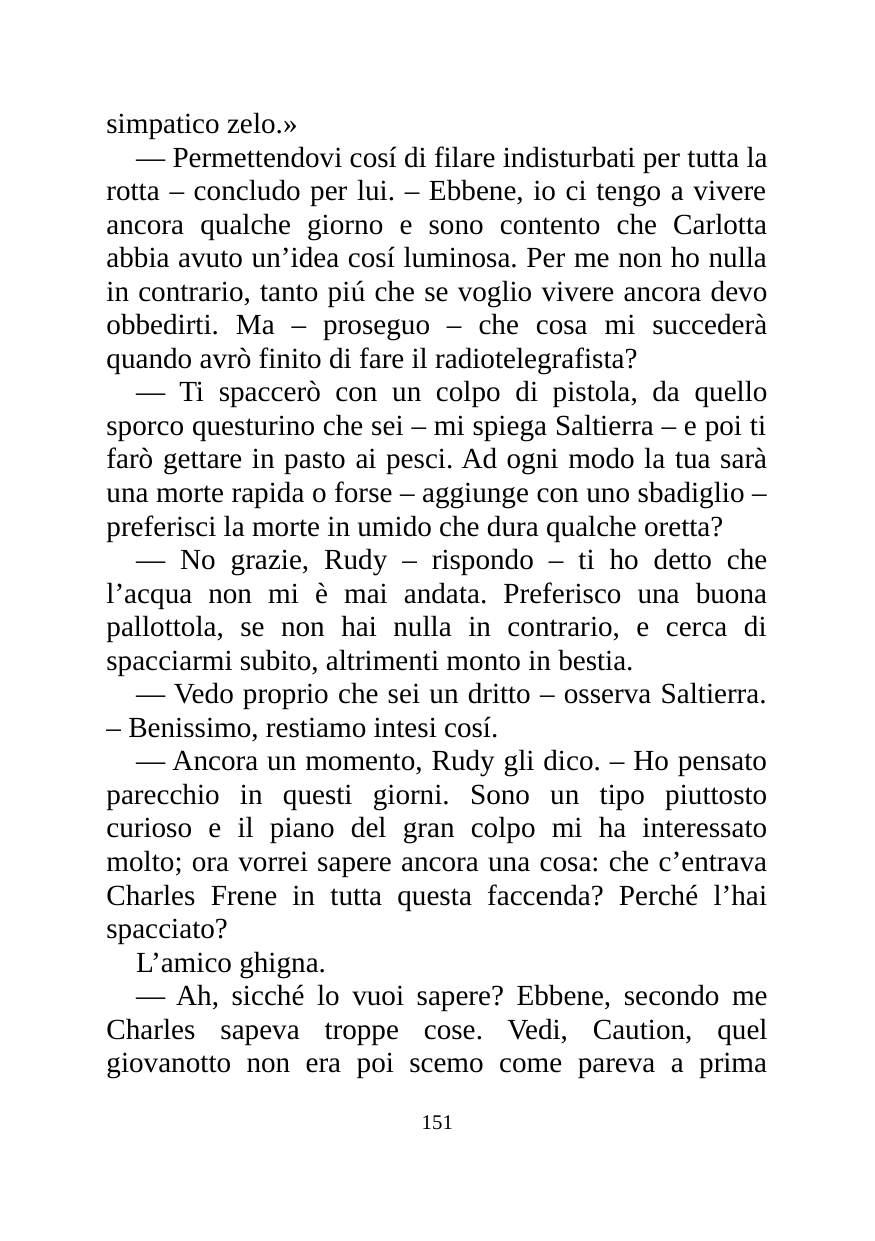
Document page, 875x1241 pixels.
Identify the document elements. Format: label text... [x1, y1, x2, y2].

text — Ah, sicché lo vuoi sapere? Ebbene, secondo me Charles sapeva troppe cose. Vedi, Caution, quel giovanotto non era poi scemo come pareva a prima [106, 978, 768, 1079]
text — No grazie, Rudy – rispondo – ti ho detto che l’acqua non mi è mai andata. Preferisco una buona pallottola, se non hai nulla in contrario, e cerca di spacciarmi subito, altrimenti monto in bestia. [106, 542, 768, 676]
text — Vedo proprio che sei un dritto – osserva Saltierra. – Benissimo, restiamo intesi cosí. [106, 676, 768, 743]
text — Permettendovi cosí di filare indisturbati per tutta la rotta – concludo per lui. – Ebbene, io ci tengo a vivere ancora qualche giorno e sono contento che Carlotta abbia avuto un’idea cosí luminosa. Per me non ho nulla in contrario, tanto piú che se voglio vivere ancora devo obbedirti. Ma – proseguo – che cosa mi succederà quando avrò finito di fare il radiotelegrafista? [106, 140, 768, 374]
text — Ancora un momento, Rudy gli dico. – Ho pensato parecchio in questi giorni. Sono un tipo piuttosto curioso e il piano del gran colpo mi ha interessato molto; ora vorrei sapere ancora una cosa: che c’entrava Charles Frene in tutta questa faccenda? Perché l’hai spacciato? [106, 743, 768, 945]
text L’amico ghigna. [106, 945, 768, 978]
text — Ti spaccerò con un colpo di pistola, da quello sporco questurino che sei – mi spiega Saltierra – e poi ti farò gettare in pasto ai pesci. Ad ogni modo la tua sarà una morte rapida o forse – aggiunge con uno sbadiglio – preferisci la morte in umido che dura qualche oretta? [106, 374, 768, 542]
text simpatico zelo.» [106, 106, 768, 140]
